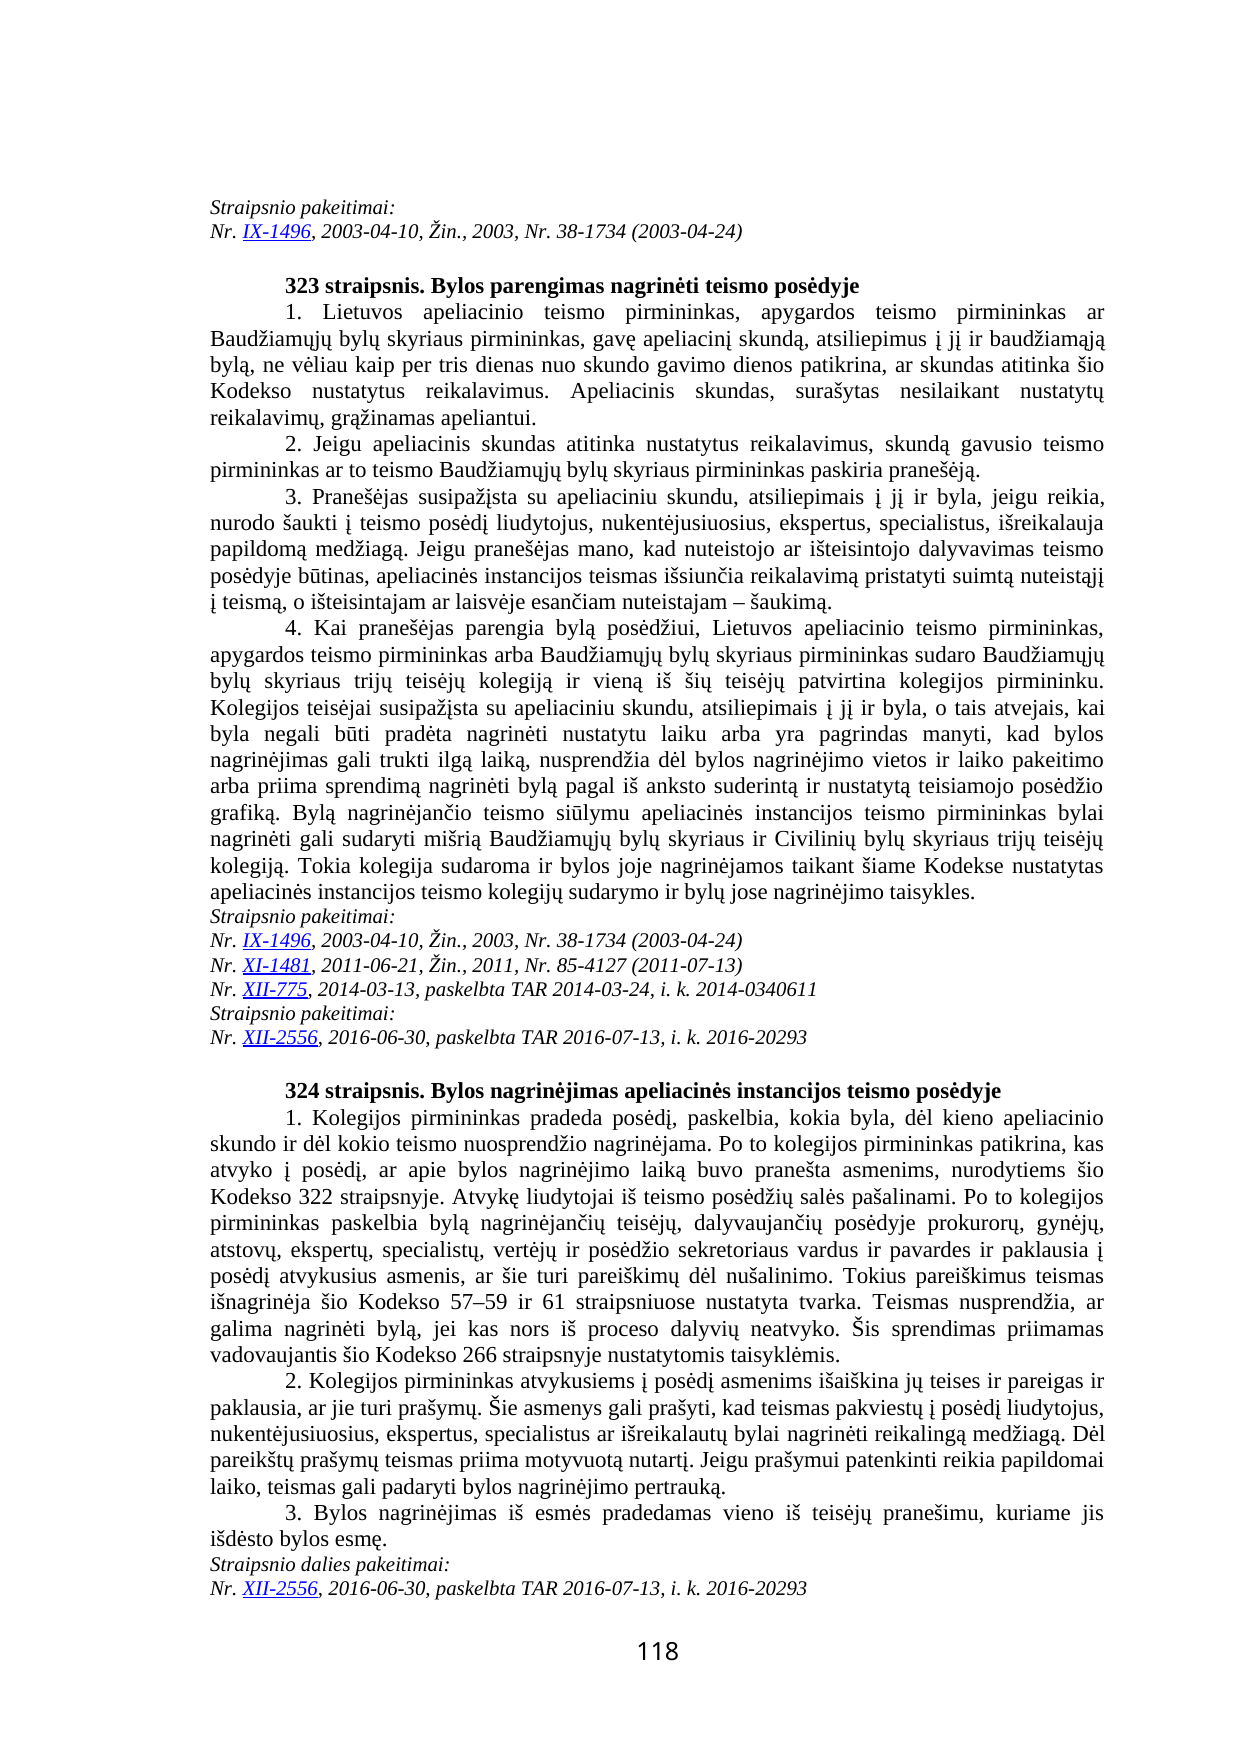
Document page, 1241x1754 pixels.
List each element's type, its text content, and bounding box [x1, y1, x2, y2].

text 1. Kolegijos pirmininkas pradeda posėdį, paskelbia, kokia byla, dėl kieno apeliacinio skundo ir dėl kokio teismo nuosprendžio nagrinėjama. Po to kolegijos pirmininkas patikrina, kas atvyko į posėdį, ar apie bylos nagrinėjimo laiką buvo pranešta asmenims, nurodytiems šio Kodekso 322 straipsnyje. Atvykę liudytojai iš teismo posėdžių salės pašalinami. Po to kolegijos pirmininkas paskelbia bylą nagrinėjančių teisėjų, dalyvaujančių posėdyje prokurorų, gynėjų, atstovų, ekspertų, specialistų, vertėjų ir posėdžio sekretoriaus vardus ir pavardes ir paklausia į posėdį atvykusius asmenis, ar šie turi pareiškimų dėl nušalinimo. Tokius pareiškimus teismas išnagrinėja šio Kodekso 57–59 ir 61 straipsniuose nustatyta tvarka. Teismas nusprendžia, ar galima nagrinėti bylą, jei kas nors iš proceso dalyvių neatvyko. Šis sprendimas priimamas vadovaujantis šio Kodekso 266 straipsnyje nustatytomis taisyklėmis. [210, 1104, 1106, 1367]
text 324 straipsnis. Bylos nagrinėjimas apeliacinės instancijos teismo posėdyje [210, 1077, 1106, 1104]
text Straipsnio pakeitimai: [210, 904, 1106, 928]
text Straipsnio pakeitimai: [210, 1001, 1106, 1025]
text 4. Kai pranešėjas parengia bylą posėdžiui, Lietuvos apeliacinio teismo pirmininkas, apygardos teismo pirmininkas arba Baudžiamųjų bylų skyriaus pirmininkas sudaro Baudžiamųjų bylų skyriaus trijų teisėjų kolegiją ir vieną iš šių teisėjų patvirtina kolegijos pirmininku. Kolegijos teisėjai susipažįsta su apeliaciniu skundu, atsiliepimais į jį ir byla, o tais atvejais, kai byla negali būti pradėta nagrinėti nustatytu laiku arba yra pagrindas manyti, kad bylos nagrinėjimas gali trukti ilgą laiką, nusprendžia dėl bylos nagrinėjimo vietos ir laiko pakeitimo arba priima sprendimą nagrinėti bylą pagal iš anksto suderintą ir nustatytą teisiamojo posėdžio grafiką. Bylą nagrinėjančio teismo siūlymu apeliacinės instancijos teismo pirmininkas bylai nagrinėti gali sudaryti mišrią Baudžiamųjų bylų skyriaus ir Civilinių bylų skyriaus trijų teisėjų kolegiją. Tokia kolegija sudaroma ir bylos joje nagrinėjamos taikant šiame Kodekse nustatytas apeliacinės instancijos teismo kolegijų sudarymo ir bylų jose nagrinėjimo taisykles. [210, 614, 1106, 904]
text 3. Pranešėjas susipažįsta su apeliaciniu skundu, atsiliepimais į jį ir byla, jeigu reikia, nurodo šaukti į teismo posėdį liudytojus, nukentėjusiuosius, ekspertus, specialistus, išreikalauja papildomą medžiagą. Jeigu pranešėjas mano, kad nuteistojo ar išteisintojo dalyvavimas teismo posėdyje būtinas, apeliacinės instancijos teismas išsiunčia reikalavimą pristatyti suimtą nuteistąjį į teismą, o išteisintajam ar laisvėje esančiam nuteistajam – šaukimą. [210, 483, 1106, 614]
text Nr. IX-1496, 2003-04-10, Žin., 2003, Nr. 38-1734 (2003-04-24) [210, 928, 1106, 952]
text 2. Kolegijos pirmininkas atvykusiems į posėdį asmenims išaiškina jų teises ir pareigas ir paklausia, ar jie turi prašymų. Šie asmenys gali prašyti, kad teismas pakviestų į posėdį liudytojus, nukentėjusiuosius, ekspertus, specialistus ar išreikalautų bylai nagrinėti reikalingą medžiagą. Dėl pareikštų prašymų teismas priima motyvuotą nutartį. Jeigu prašymui patenkinti reikia papildomai laiko, teismas gali padaryti bylos nagrinėjimo pertrauką. [210, 1367, 1106, 1499]
text 3. Bylos nagrinėjimas iš esmės pradedamas vieno iš teisėjų pranešimu, kuriame jis išdėsto bylos esmę. [210, 1499, 1106, 1552]
text Straipsnio dalies pakeitimai: [210, 1552, 1106, 1576]
text Straipsnio pakeitimai: [210, 195, 1106, 219]
text Nr. XII-2556, 2016-06-30, paskelbta TAR 2016-07-13, i. k. 2016-20293 [210, 1576, 1106, 1600]
text Nr. XII-2556, 2016-06-30, paskelbta TAR 2016-07-13, i. k. 2016-20293 [210, 1025, 1106, 1049]
text 2. Jeigu apeliacinis skundas atitinka nustatytus reikalavimus, skundą gavusio teismo pirmininkas ar to teismo Baudžiamųjų bylų skyriaus pirmininkas paskiria pranešėją. [210, 430, 1106, 483]
text 323 straipsnis. Bylos parengimas nagrinėti teismo posėdyje [210, 272, 1106, 298]
text 1. Lietuvos apeliacinio teismo pirmininkas, apygardos teismo pirmininkas ar Baudžiamųjų bylų skyriaus pirmininkas, gavę apeliacinį skundą, atsiliepimus į jį ir baudžiamąją bylą, ne vėliau kaip per tris dienas nuo skundo gavimo dienos patikrina, ar skundas atitinka šio Kodekso nustatytus reikalavimus. Apeliacinis skundas, surašytas nesilaikant nustatytų reikalavimų, grąžinamas apeliantui. [210, 298, 1106, 430]
text Nr. XI-1481, 2011-06-21, Žin., 2011, Nr. 85-4127 (2011-07-13) [210, 952, 1106, 977]
text Nr. IX-1496, 2003-04-10, Žin., 2003, Nr. 38-1734 (2003-04-24) [210, 219, 1106, 243]
text Nr. XII-775, 2014-03-13, paskelbta TAR 2014-03-24, i. k. 2014-0340611 [210, 977, 1106, 1001]
